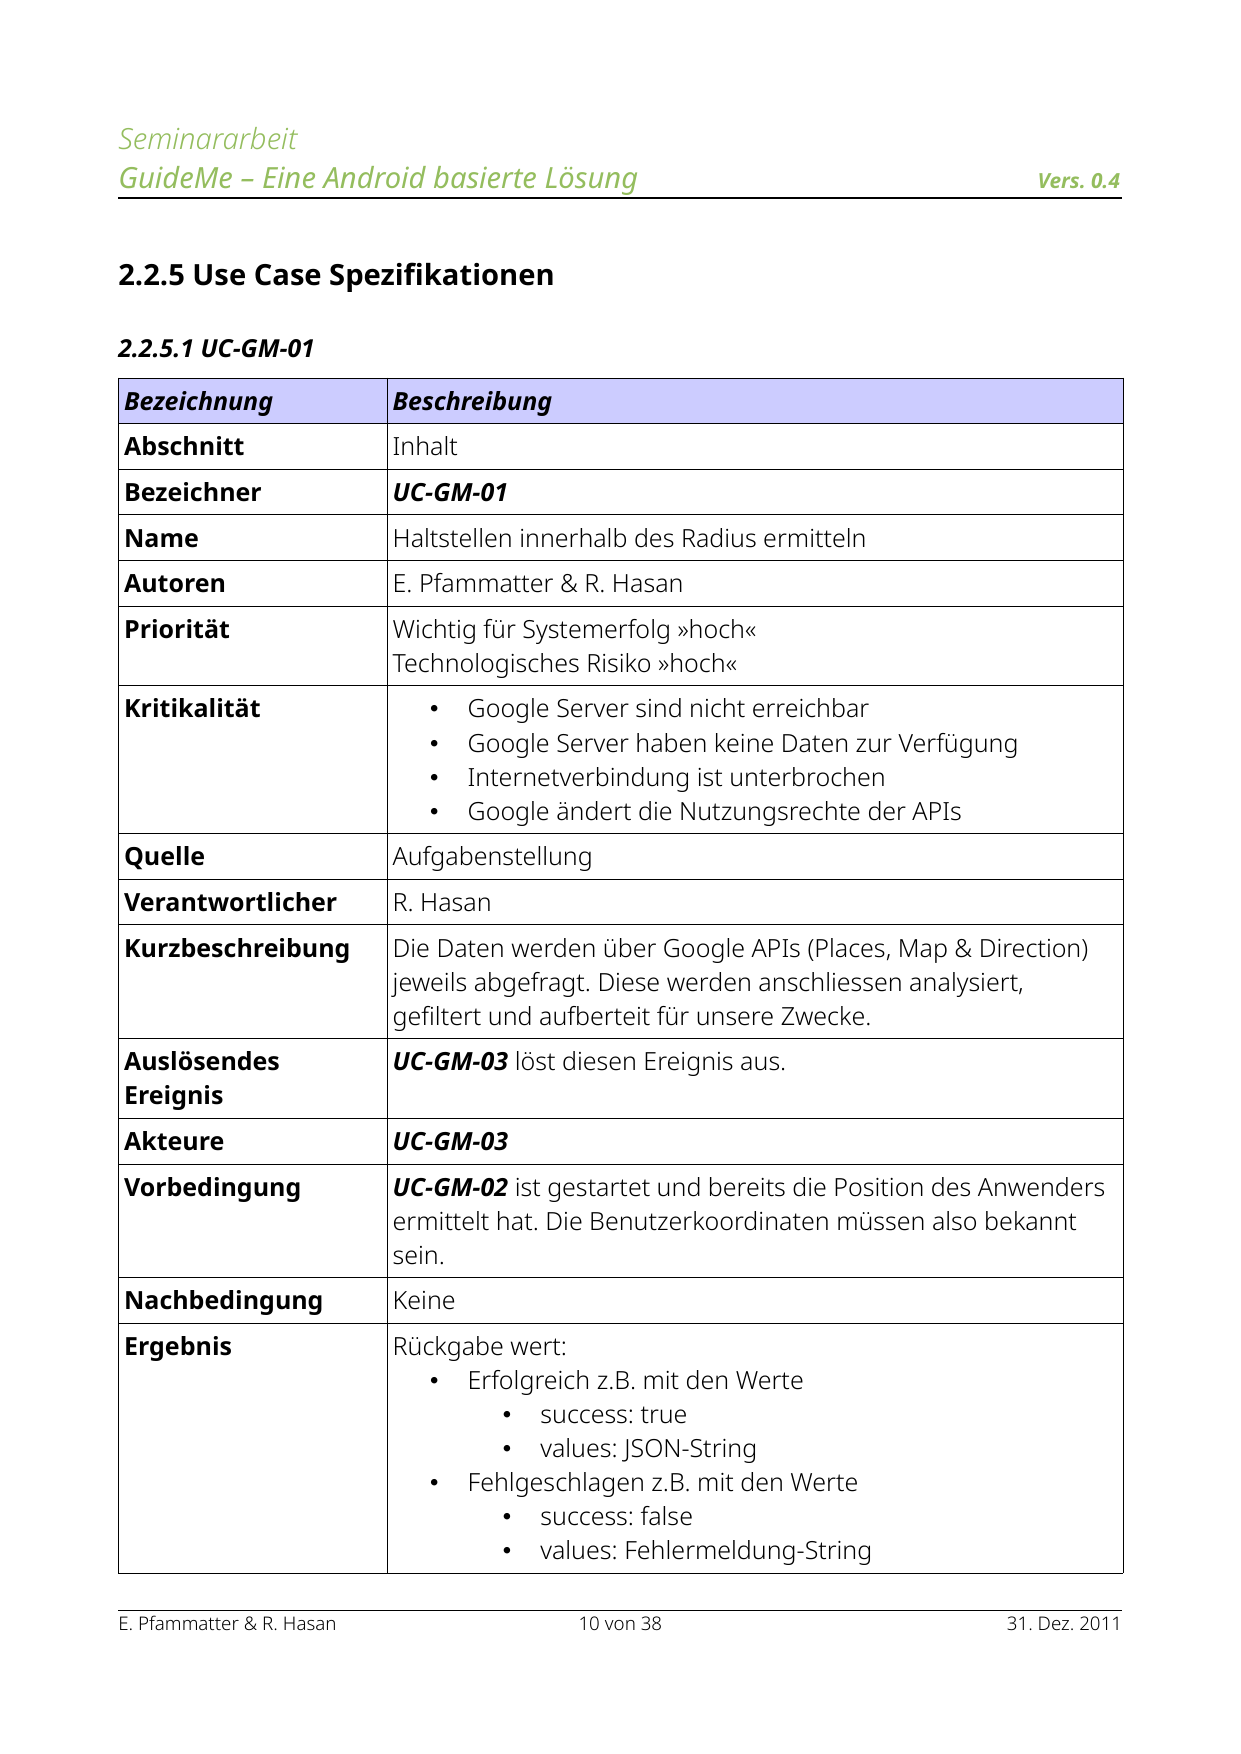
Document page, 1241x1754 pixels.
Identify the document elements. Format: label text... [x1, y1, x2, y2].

table_cell Nachbedingung [119, 1278, 387, 1323]
table_cell E. Pfammatter & R. Hasan [388, 561, 1123, 606]
table_cell Name [119, 515, 387, 560]
subtitle 2.2.5 Use Case Spezifikationen [118, 254, 1122, 294]
table_cell Kurzbeschreibung [119, 925, 387, 1038]
table_cell UC-GM-02 ist gestartet und bereits die Position des Anwenders ermittelt hat. Die Benutzerkoordinaten müssen also bekannt sein. [388, 1165, 1123, 1277]
table_cell Akteure [119, 1119, 387, 1163]
table_cell Google Server sind nicht erreichbar Google Server haben keine Daten zur Verfügung Internetverbindung ist unterbrochen Google ändert die Nutzungsrechte der APIs [388, 686, 1123, 833]
table_cell Ergebnis [119, 1324, 387, 1573]
table_cell Inhalt [388, 424, 1123, 469]
table_header Bezeichnung [119, 379, 387, 423]
table_cell Abschnitt [119, 424, 387, 469]
table_cell UC-GM-03 [388, 1119, 1123, 1163]
table_cell Vorbedingung [119, 1165, 387, 1277]
table_cell UC-GM-01 [388, 470, 1123, 514]
table_cell Keine [388, 1278, 1123, 1323]
table_header Beschreibung [388, 379, 1123, 423]
table_cell Bezeichner [119, 470, 387, 514]
table_cell Die Daten werden über Google APIs (Places, Map & Direction) jeweils abgefragt. Diese werden anschliessen analysiert, gefiltert und aufberteit für unsere Zwecke. [388, 925, 1123, 1038]
table_cell Aufgabenstellung [388, 834, 1123, 879]
table_cell Wichtig für Systemerfolg »hoch« Technologisches Risiko »hoch« [388, 607, 1123, 685]
table_cell Autoren [119, 561, 387, 606]
table_cell Quelle [119, 834, 387, 879]
table_cell Rückgabe wert: Erfolgreich z.B. mit den Werte success: true values: JSON-String Fehlgeschlagen z.B. mit den Werte success: false values: Fehlermeldung-String [388, 1324, 1123, 1573]
table_cell Verantwortlicher [119, 880, 387, 924]
table_cell Kritikalität [119, 686, 387, 833]
table_cell Auslösendes Ereignis [119, 1039, 387, 1118]
table_cell Haltstellen innerhalb des Radius ermitteln [388, 515, 1123, 560]
table_cell UC-GM-03 löst diesen Ereignis aus. [388, 1039, 1123, 1118]
subtitle 2.2.5.1 UC-GM-01 [118, 331, 1122, 365]
table_cell Priorität [119, 607, 387, 685]
table_cell R. Hasan [388, 880, 1123, 924]
